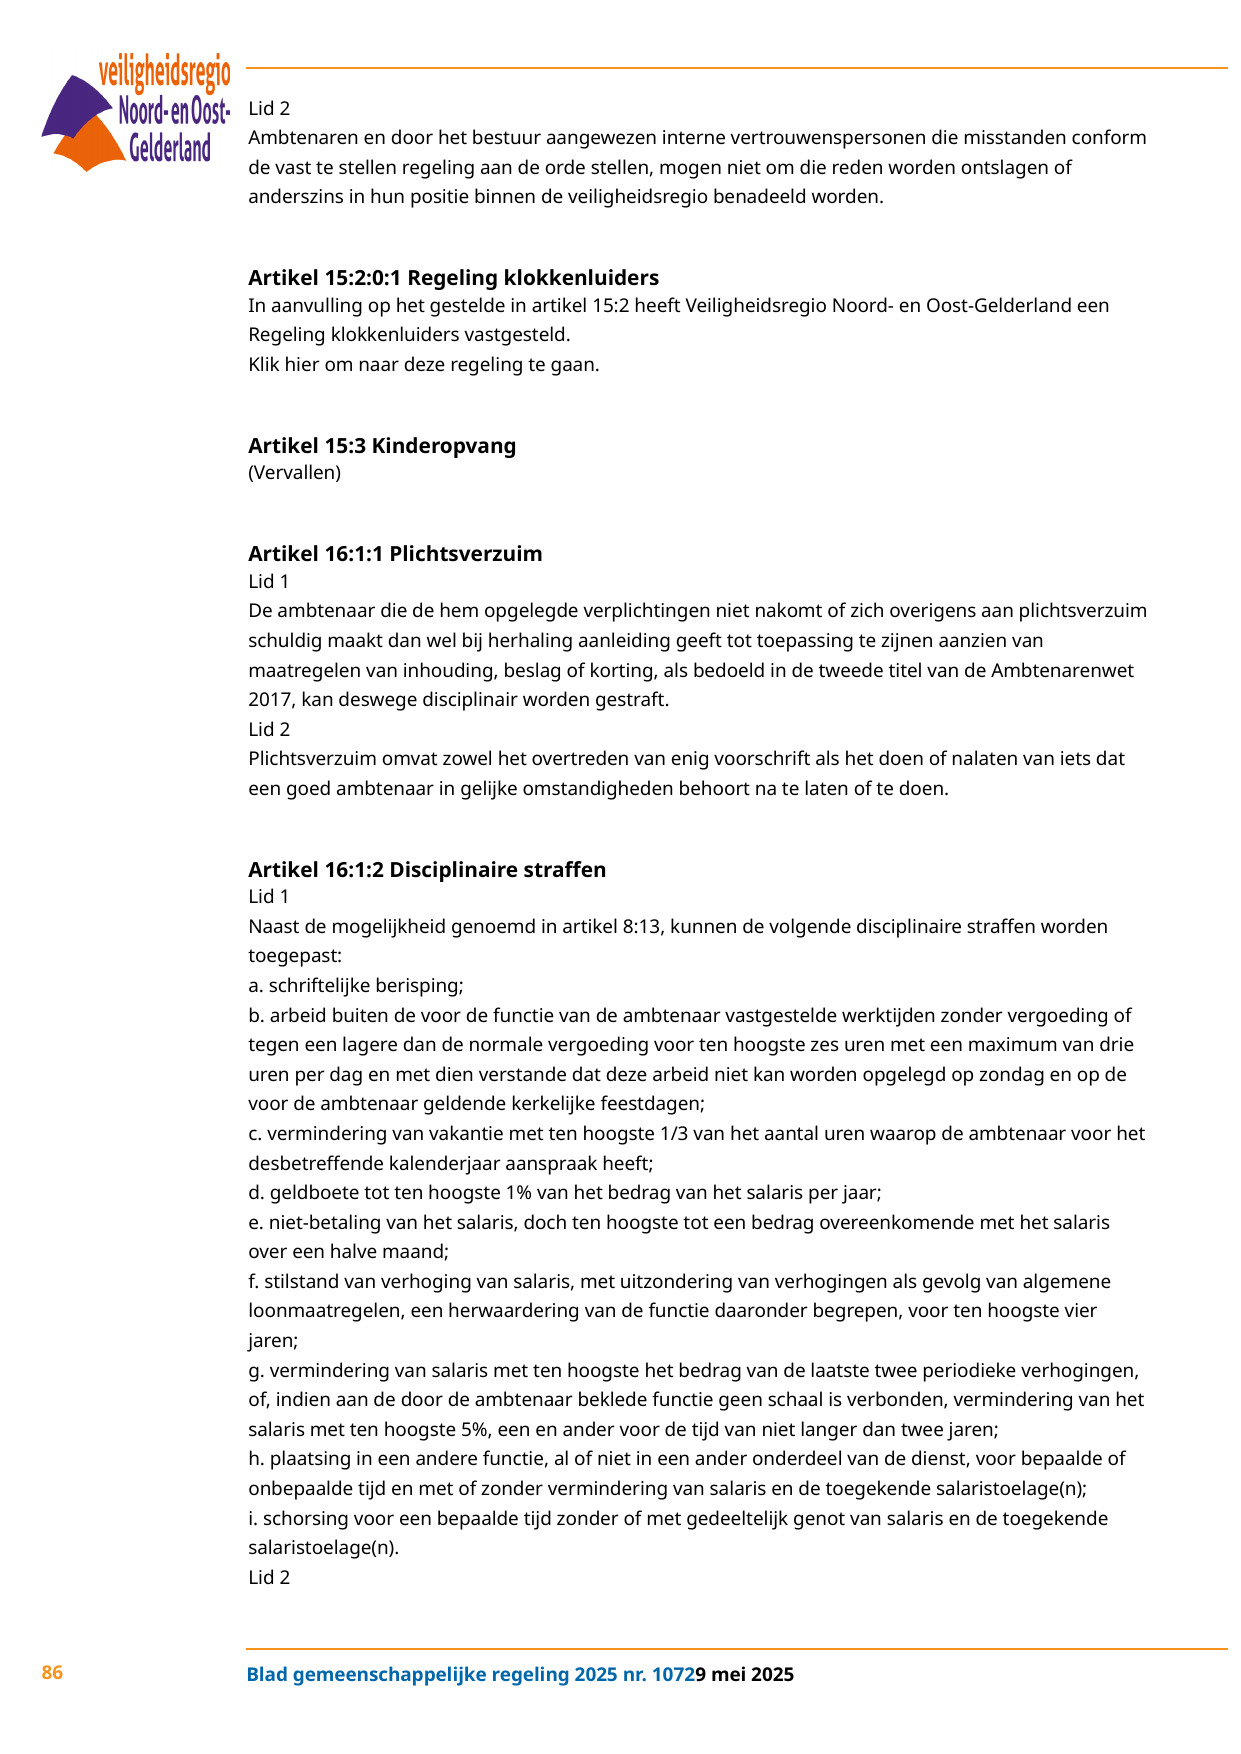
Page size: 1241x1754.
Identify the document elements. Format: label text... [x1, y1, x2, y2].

text Lid 1 [248, 568, 1152, 594]
picture [41, 47, 231, 172]
text b. arbeid buiten de voor de functie van de ambtenaar vastgestelde werktijden zonder vergoeding of tegen een lagere dan de normale vergoeding voor ten hoogste zes uren met een maximum van drie uren per dag en met dien verstande dat deze arbeid niet kan worden opgelegd op zondag en op de voor de ambtenaar geldende kerkelijke feestdagen; [248, 1002, 1152, 1116]
text d. geldboete tot ten hoogste 1% van het bedrag van het salaris per jaar; [248, 1179, 1152, 1205]
text c. vermindering van vakantie met ten hoogste 1/3 van het aantal uren waarop de ambtenaar voor het desbetreffende kalenderjaar aanspraak heeft; [248, 1120, 1152, 1176]
text De ambtenaar die de hem opgelegde verplichtingen niet nakomt of zich overigens aan plichtsverzuim schuldig maakt dan wel bij herhaling aanleiding geeft tot toepassing te zijnen aanzien van maatregelen van inhouding, beslag of korting, als bedoeld in de tweede titel van de Ambtenarenwet 2017, kan deswege disciplinair worden gestraft. [248, 598, 1152, 712]
text Artikel 16:1:1 Plichtsverzuim [248, 539, 1152, 568]
text Artikel 16:1:2 Disciplinaire straffen [248, 855, 1152, 883]
text Lid 2 [248, 1564, 1152, 1590]
text f. stilstand van verhoging van salaris, met uitzondering van verhogingen als gevolg van algemene loonmaatregelen, een herwaardering van de functie daaronder begrepen, voor ten hoogste vier jaren; [248, 1268, 1152, 1353]
text (Vervallen) [248, 459, 1152, 485]
text i. schorsing voor een bepaalde tijd zonder of met gedeeltelijk genot van salaris en de toegekende salaristoelage(n). [248, 1505, 1152, 1560]
text h. plaatsing in een andere functie, al of niet in een ander onderdeel van de dienst, voor bepaalde of onbepaalde tijd en met of zonder vermindering van salaris en de toegekende salaristoelage(n); [248, 1446, 1152, 1501]
text Ambtenaren en door het bestuur aangewezen interne vertrouwenspersonen die misstanden conform de vast te stellen regeling aan de orde stellen, mogen niet om die reden worden ontslagen of anderszins in hun positie binnen de veiligheidsregio benadeeld worden. [248, 124, 1152, 209]
text Lid 1 [248, 883, 1152, 909]
text e. niet-betaling van het salaris, doch ten hoogste tot een bedrag overeenkomende met het salaris over een halve maand; [248, 1209, 1152, 1264]
text Plichtsverzuim omvat zowel het overtreden van enig voorschrift als het doen of nalaten van iets dat een goed ambtenaar in gelijke omstandigheden behoort na te laten of te doen. [248, 746, 1152, 801]
text Klik hier om naar deze regeling te gaan. [248, 351, 1152, 377]
text g. vermindering van salaris met ten hoogste het bedrag van de laatste twee periodieke verhogingen, of, indien aan de door de ambtenaar beklede functie geen schaal is verbonden, vermindering van het salaris met ten hoogste 5%, een en ander voor de tijd van niet langer dan twee jaren; [248, 1357, 1152, 1442]
text Lid 2 [248, 95, 1152, 121]
text Naast de mogelijkheid genoemd in artikel 8:13, kunnen de volgende disciplinaire straffen worden toegepast: [248, 913, 1152, 968]
text a. schriftelijke berisping; [248, 972, 1152, 998]
text Artikel 15:3 Kinderopvang [248, 431, 1152, 459]
text Artikel 15:2:0:1 Regeling klokkenluiders [248, 263, 1152, 292]
text In aanvulling op het gestelde in artikel 15:2 heeft Veiligheidsregio Noord- en Oost-Gelderland een Regeling klokkenluiders vastgesteld. [248, 292, 1152, 347]
text Lid 2 [248, 716, 1152, 742]
